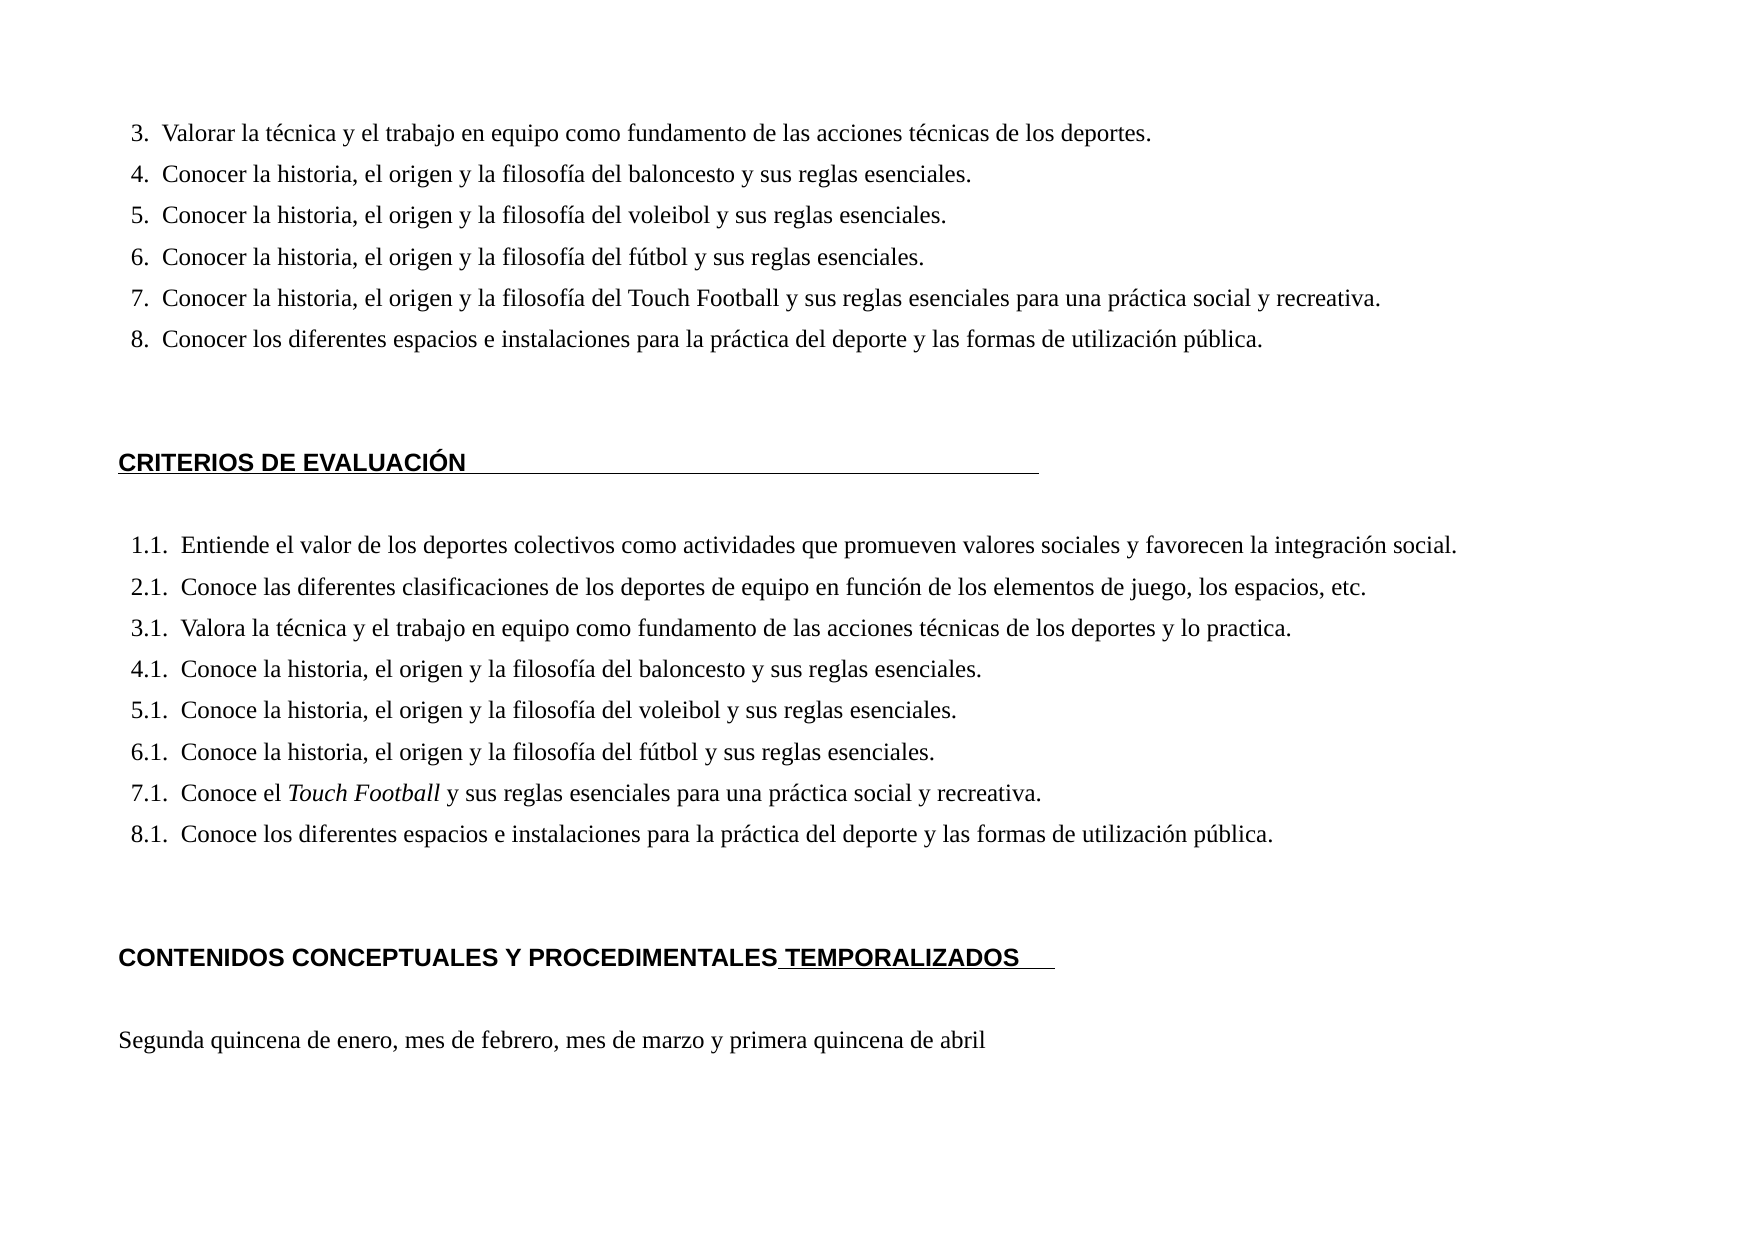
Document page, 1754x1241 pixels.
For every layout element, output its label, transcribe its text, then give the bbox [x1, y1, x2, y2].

text Segunda quincena de enero, mes de febrero, mes de marzo y primera quincena de abril [118, 1026, 1636, 1054]
text 6. Conocer la historia, el origen y la filosofía del fútbol y sus reglas esenciales. [118, 242, 1636, 271]
text CONTENIDOS CONCEPTUALES Y PROCEDIMENTALES TEMPORALIZADOS [118, 943, 1636, 972]
text 8. Conocer los diferentes espacios e instalaciones para la práctica del deporte y las formas de utilización pública. [118, 324, 1636, 353]
text 8.1. Conoce los diferentes espacios e instalaciones para la práctica del deporte y las formas de utilización pública. [118, 819, 1636, 848]
text 6.1. Conoce la historia, el origen y la filosofía del fútbol y sus reglas esenciales. [118, 737, 1636, 766]
text 7. Conocer la historia, el origen y la filosofía del Touch Football y sus reglas esenciales para una práctica social y recreativa. [118, 283, 1636, 312]
text 4.1. Conoce la historia, el origen y la filosofía del baloncesto y sus reglas esenciales. [118, 654, 1636, 683]
text 4. Conocer la historia, el origen y la filosofía del baloncesto y sus reglas esenciales. [118, 159, 1636, 188]
text 1.1. Entiende el valor de los deportes colectivos como actividades que promueven valores sociales y favorecen la integración social. [118, 531, 1636, 559]
text 2.1. Conoce las diferentes clasificaciones de los deportes de equipo en función de los elementos de juego, los espacios, etc. [118, 572, 1636, 601]
text 3.1. Valora la técnica y el trabajo en equipo como fundamento de las acciones técnicas de los deportes y lo practica. [118, 613, 1636, 642]
text 5. Conocer la historia, el origen y la filosofía del voleibol y sus reglas esenciales. [118, 201, 1636, 229]
text 7.1. Conoce el Touch Football y sus reglas esenciales para una práctica social y recreativa. [118, 778, 1636, 807]
text 3. Valorar la técnica y el trabajo en equipo como fundamento de las acciones técnicas de los deportes. [118, 118, 1636, 147]
text CRITERIOS DE EVALUACIÓN [118, 448, 1636, 477]
text 5.1. Conoce la historia, el origen y la filosofía del voleibol y sus reglas esenciales. [118, 696, 1636, 724]
